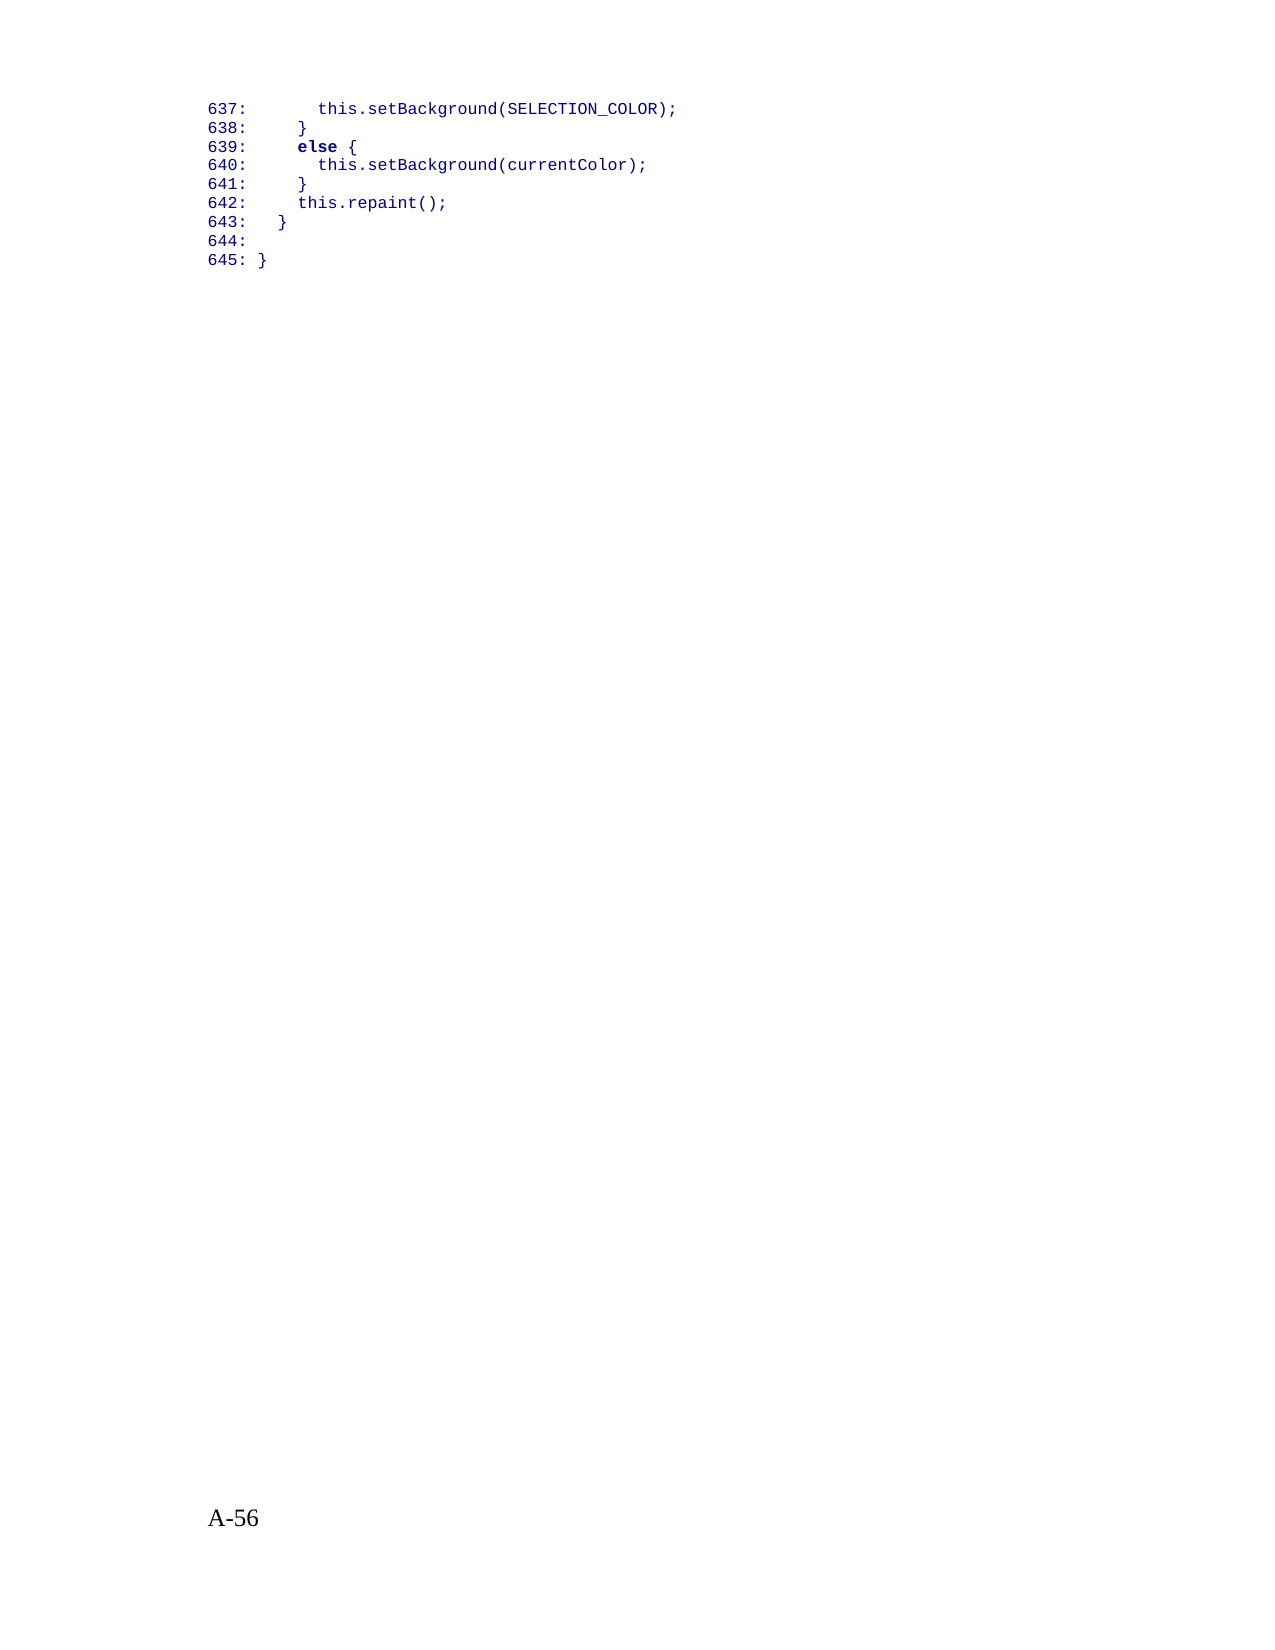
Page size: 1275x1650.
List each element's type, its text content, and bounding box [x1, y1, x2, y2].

text 642: this.repaint(); [207, 195, 1156, 213]
text 645: } [207, 251, 1156, 270]
text 637: this.setBackground(SELECTION_COLOR); [207, 100, 1156, 119]
text 639: else { [207, 138, 1156, 157]
text 640: this.setBackground(currentColor); [207, 157, 1156, 176]
text 644: [207, 232, 1156, 251]
text 638: } [207, 119, 1156, 138]
text 641: } [207, 176, 1156, 195]
text 643: } [207, 213, 1156, 232]
